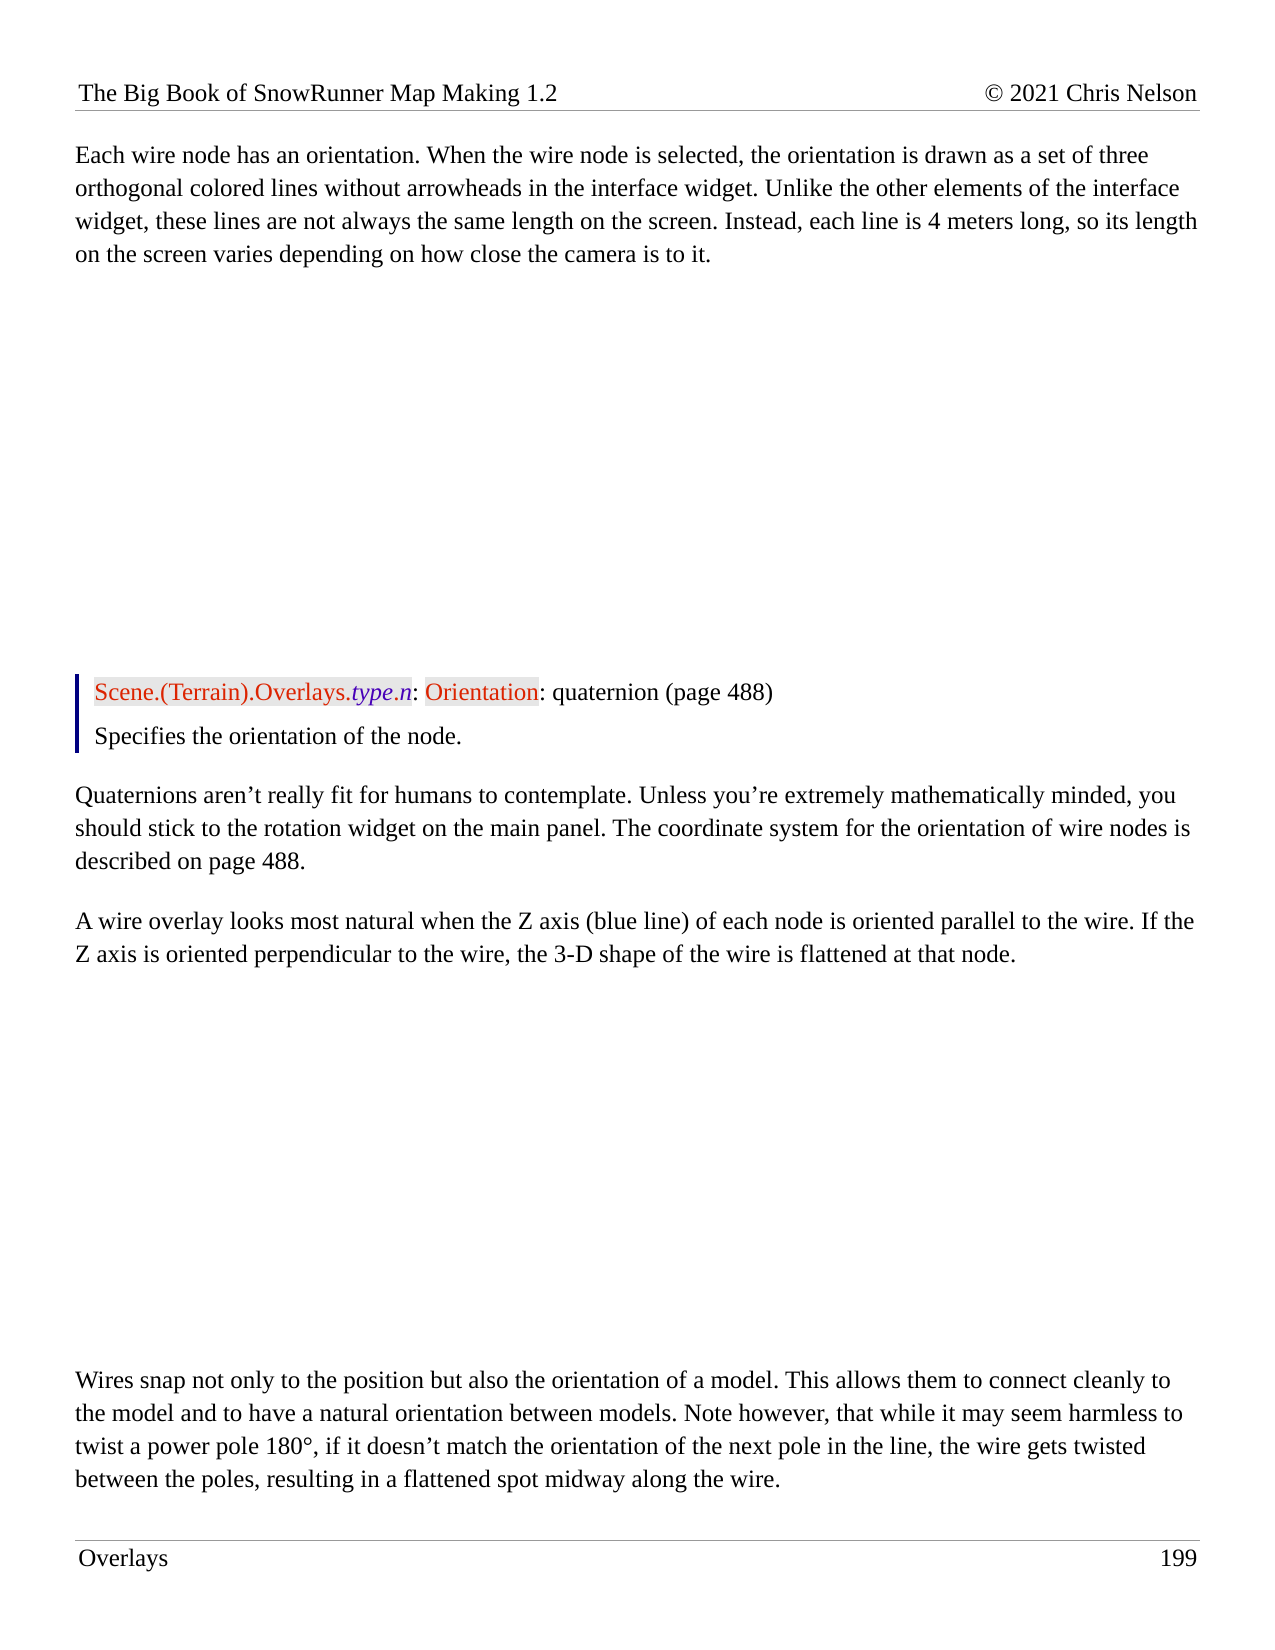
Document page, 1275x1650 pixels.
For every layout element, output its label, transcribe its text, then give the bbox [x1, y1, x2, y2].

text Wires snap not only to the position but also the orientation of a model. This allows them to connect cleanly to the model and to have a natural orientation between models. Note however, that while it may seem harmless to twist a power pole 180°, if it doesn’t match the orientation of the next pole in the line, the wire gets twisted between the poles, resulting in a flattened spot midway along the wire. [75, 1365, 1200, 1492]
text Scene.(Terrain).Overlays.type.n: Orientation: quaternion (page 488) [79, 674, 1200, 706]
text Quaternions aren’t really fit for humans to contemplate. Unless you’re extremely mathematically minded, you should stick to the rotation widget on the main panel. The coordinate system for the orientation of wire nodes is described on page 488. [75, 780, 1200, 874]
text Each wire node has an orientation. When the wire node is selected, the orientation is drawn as a set of three orthogonal colored lines without arrowheads in the interface widget. Unlike the other elements of the interface widget, these lines are not always the same length on the screen. Instead, each line is 4 meters long, so its length on the screen varies depending on how close the camera is to it. [75, 140, 1200, 268]
text Specifies the orientation of the node. [79, 718, 1200, 753]
text A wire overlay looks most natural when the Z axis (blue line) of each node is oriented parallel to the wire. If the Z axis is oriented perpendicular to the wire, the 3‑D shape of the wire is flattened at that node. [75, 906, 1200, 967]
